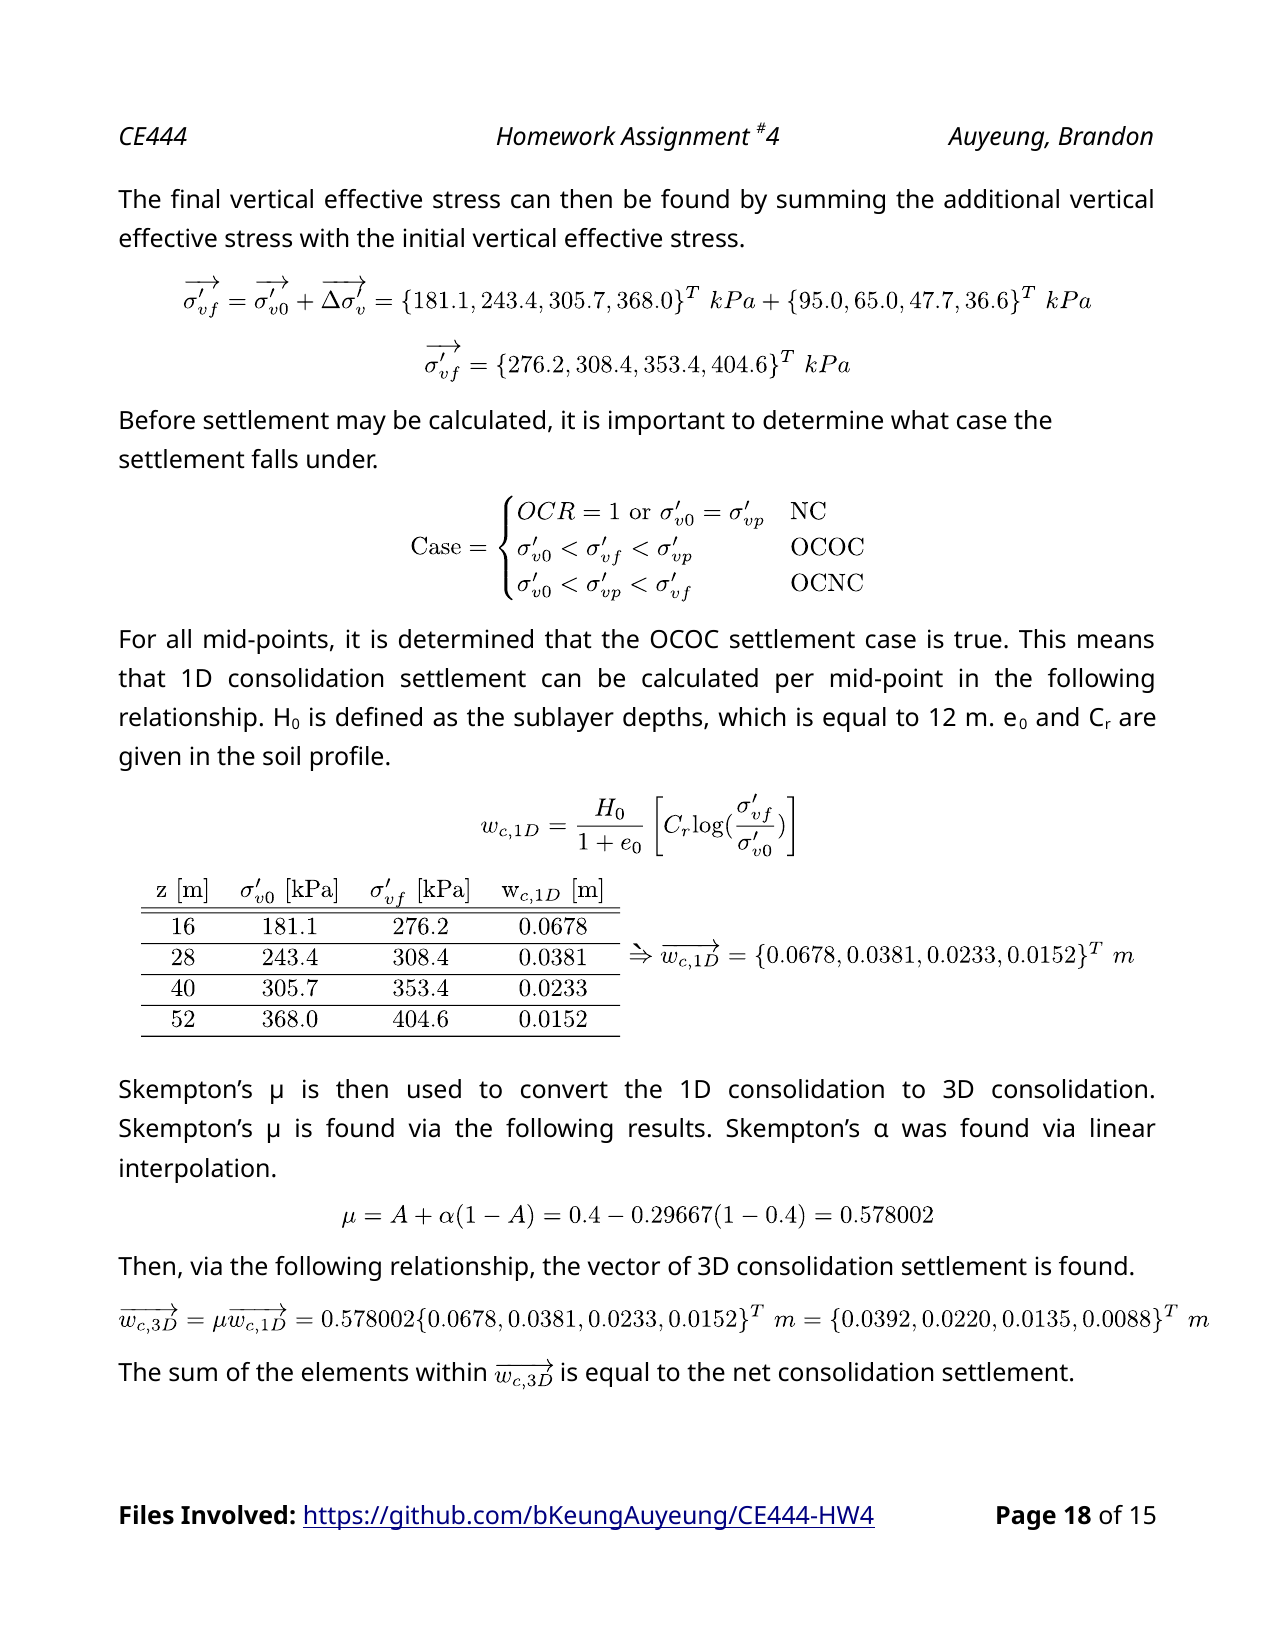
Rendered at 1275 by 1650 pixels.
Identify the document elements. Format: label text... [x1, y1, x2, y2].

text Before settlement may be calculated, it is important to determine what case the settlement falls under. [118, 403, 1157, 476]
text For all mid-points, it is determined that the OCOC settlement case is true. This means that 1D consolidation settlement can be calculated per mid-point in the following relationship. H0 is defined as the sublayer depths, which is equal to 12 m. e0 and Cr are given in the soil profile. [118, 621, 1157, 773]
text Then, via the following relationship, the vector of 3D consolidation settlement is found. [118, 1248, 1157, 1283]
text Skempton’s μ is then used to convert the 1D consolidation to 3D consolidation. Skempton’s μ is found via the following results. Skempton’s α was found via linear interpolation. [118, 1072, 1157, 1184]
text The final vertical effective stress can then be found by summing the additional vertical effective stress with the initial vertical effective stress. [118, 182, 1157, 255]
text The sum of the elements within is equal to the net consolidation settlement. [118, 1354, 1157, 1389]
